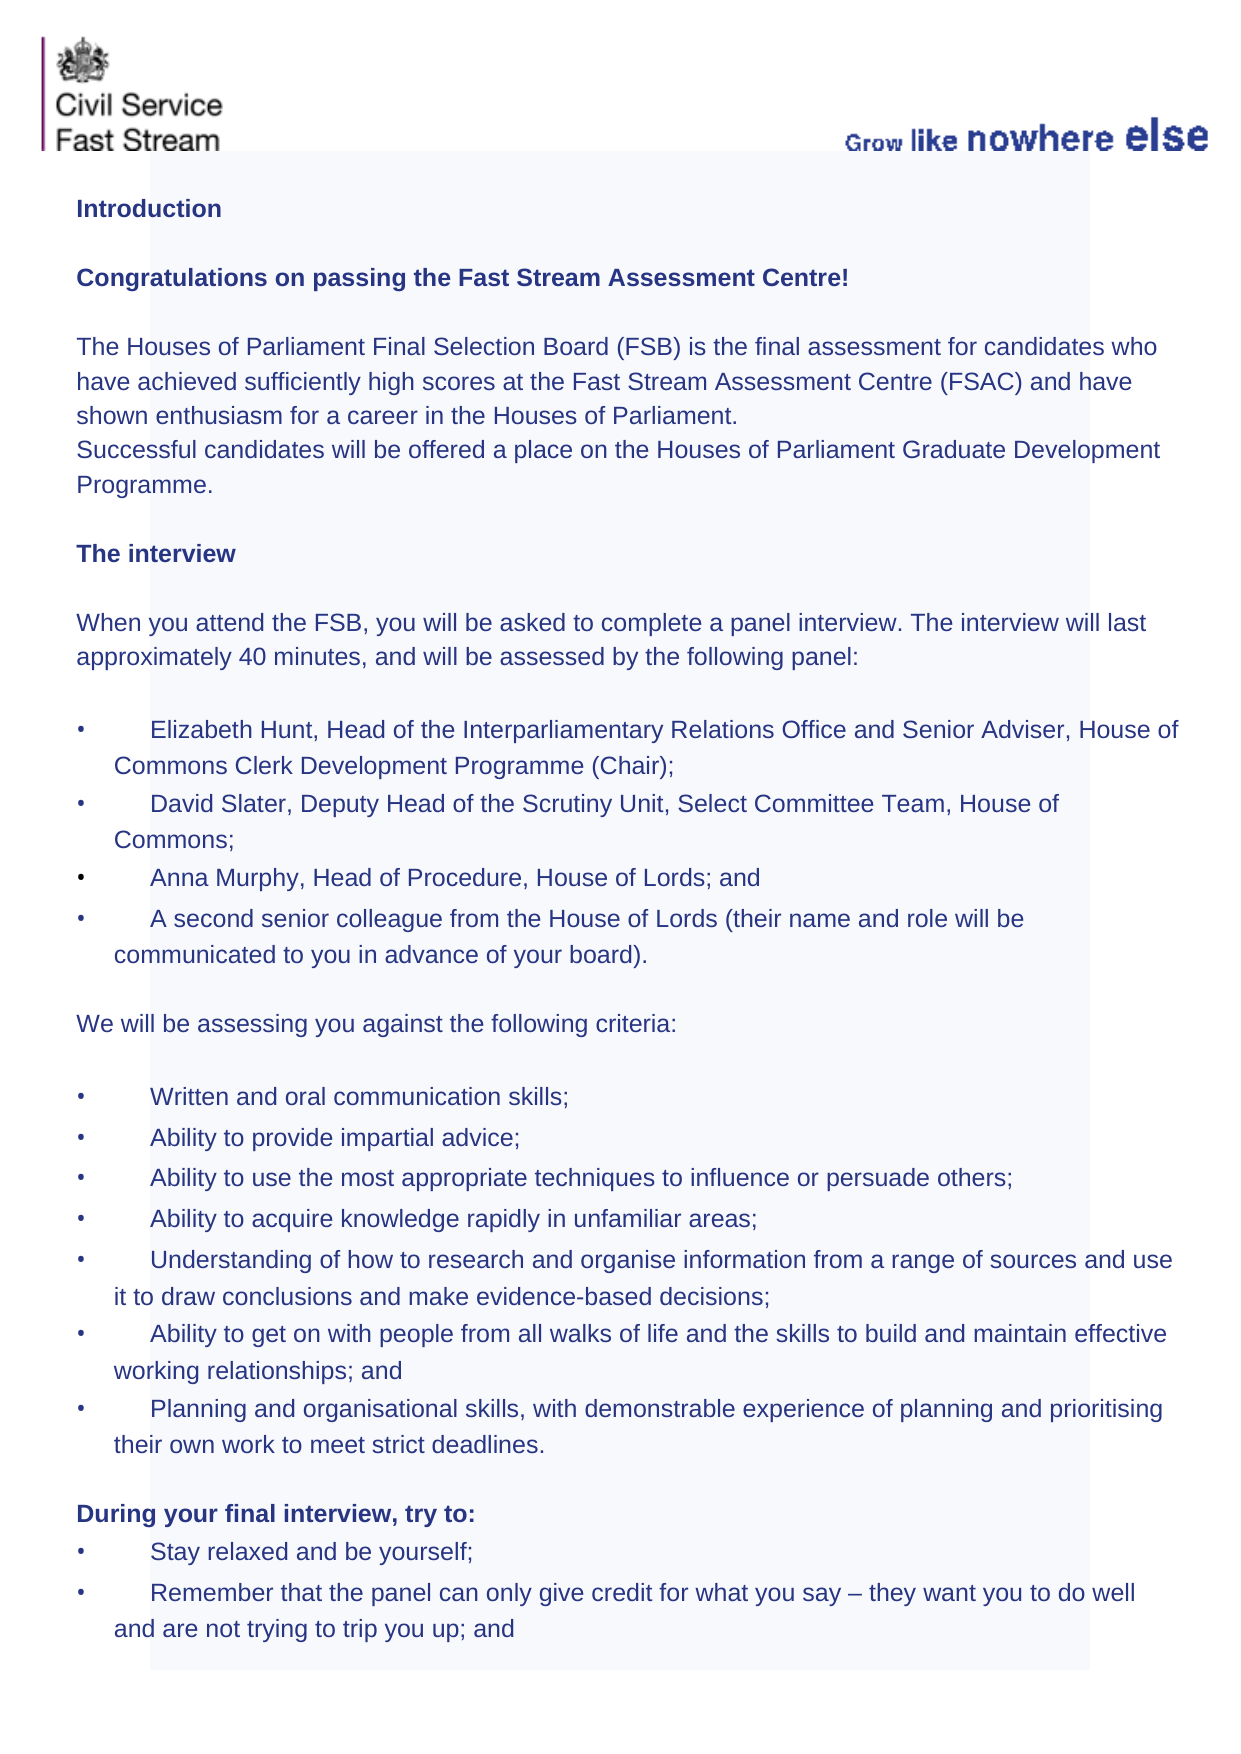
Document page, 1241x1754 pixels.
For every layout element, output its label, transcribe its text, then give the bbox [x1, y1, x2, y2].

list Ability to get on with people from all walks of life and the skills to build and maintain effective working relationships; and [76, 1316, 1184, 1384]
text During your final interview, try to: [76, 1499, 1184, 1528]
list Written and oral communication skills; [76, 1078, 1184, 1112]
list David Slater, Deputy Head of the Scrutiny Unit, Select Committee Team, House of Commons; [76, 786, 1184, 854]
text We will be assessing you against the following criteria: [76, 1009, 1184, 1038]
text The interview [76, 539, 1184, 568]
text When you attend the FSB, you will be asked to complete a panel interview. The interview will last approximately 40 minutes, and will be assessed by the following panel: [76, 608, 1184, 671]
list Elizabeth Hunt, Head of the Interparliamentary Relations Office and Senior Adviser, House of Commons Clerk Development Programme (Chair); [76, 711, 1184, 780]
picture [27, 29, 1213, 151]
list Ability to use the most appropriate techniques to influence or persuade others; [76, 1160, 1184, 1194]
text Introduction [76, 194, 1090, 223]
text Successful candidates will be offered a place on the Houses of Parliament Graduate Development Programme. [76, 436, 1184, 499]
list Stay relaxed and be yourself; [76, 1533, 1184, 1568]
list Remember that the panel can only give credit for what you say – they want you to do well and are not trying to trip you up; and [76, 1574, 1184, 1643]
list A second senior colleague from the House of Lords (their name and role will be communicated to you in advance of your board). [76, 901, 1184, 969]
list Planning and organisational skills, with demonstrable experience of planning and prioritising their own work to meet strict deadlines. [76, 1390, 1184, 1459]
list Understanding of how to research and organise information from a range of sources and use it to draw conclusions and make evidence-based decisions; [76, 1242, 1184, 1310]
list Ability to provide impartial advice; [76, 1119, 1184, 1153]
text Congratulations on passing the Fast Stream Assessment Centre! [76, 263, 1184, 292]
list Ability to acquire knowledge rapidly in unfamiliar areas; [76, 1201, 1184, 1235]
text The Houses of Parliament Final Selection Board (FSB) is the final assessment for candidates who have achieved sufficiently high scores at the Fast Stream Assessment Centre (FSAC) and have shown enthusiasm for a career in the Houses of Parliament. [76, 332, 1184, 430]
list Anna Murphy, Head of Procedure, House of Lords; and [76, 860, 1184, 894]
